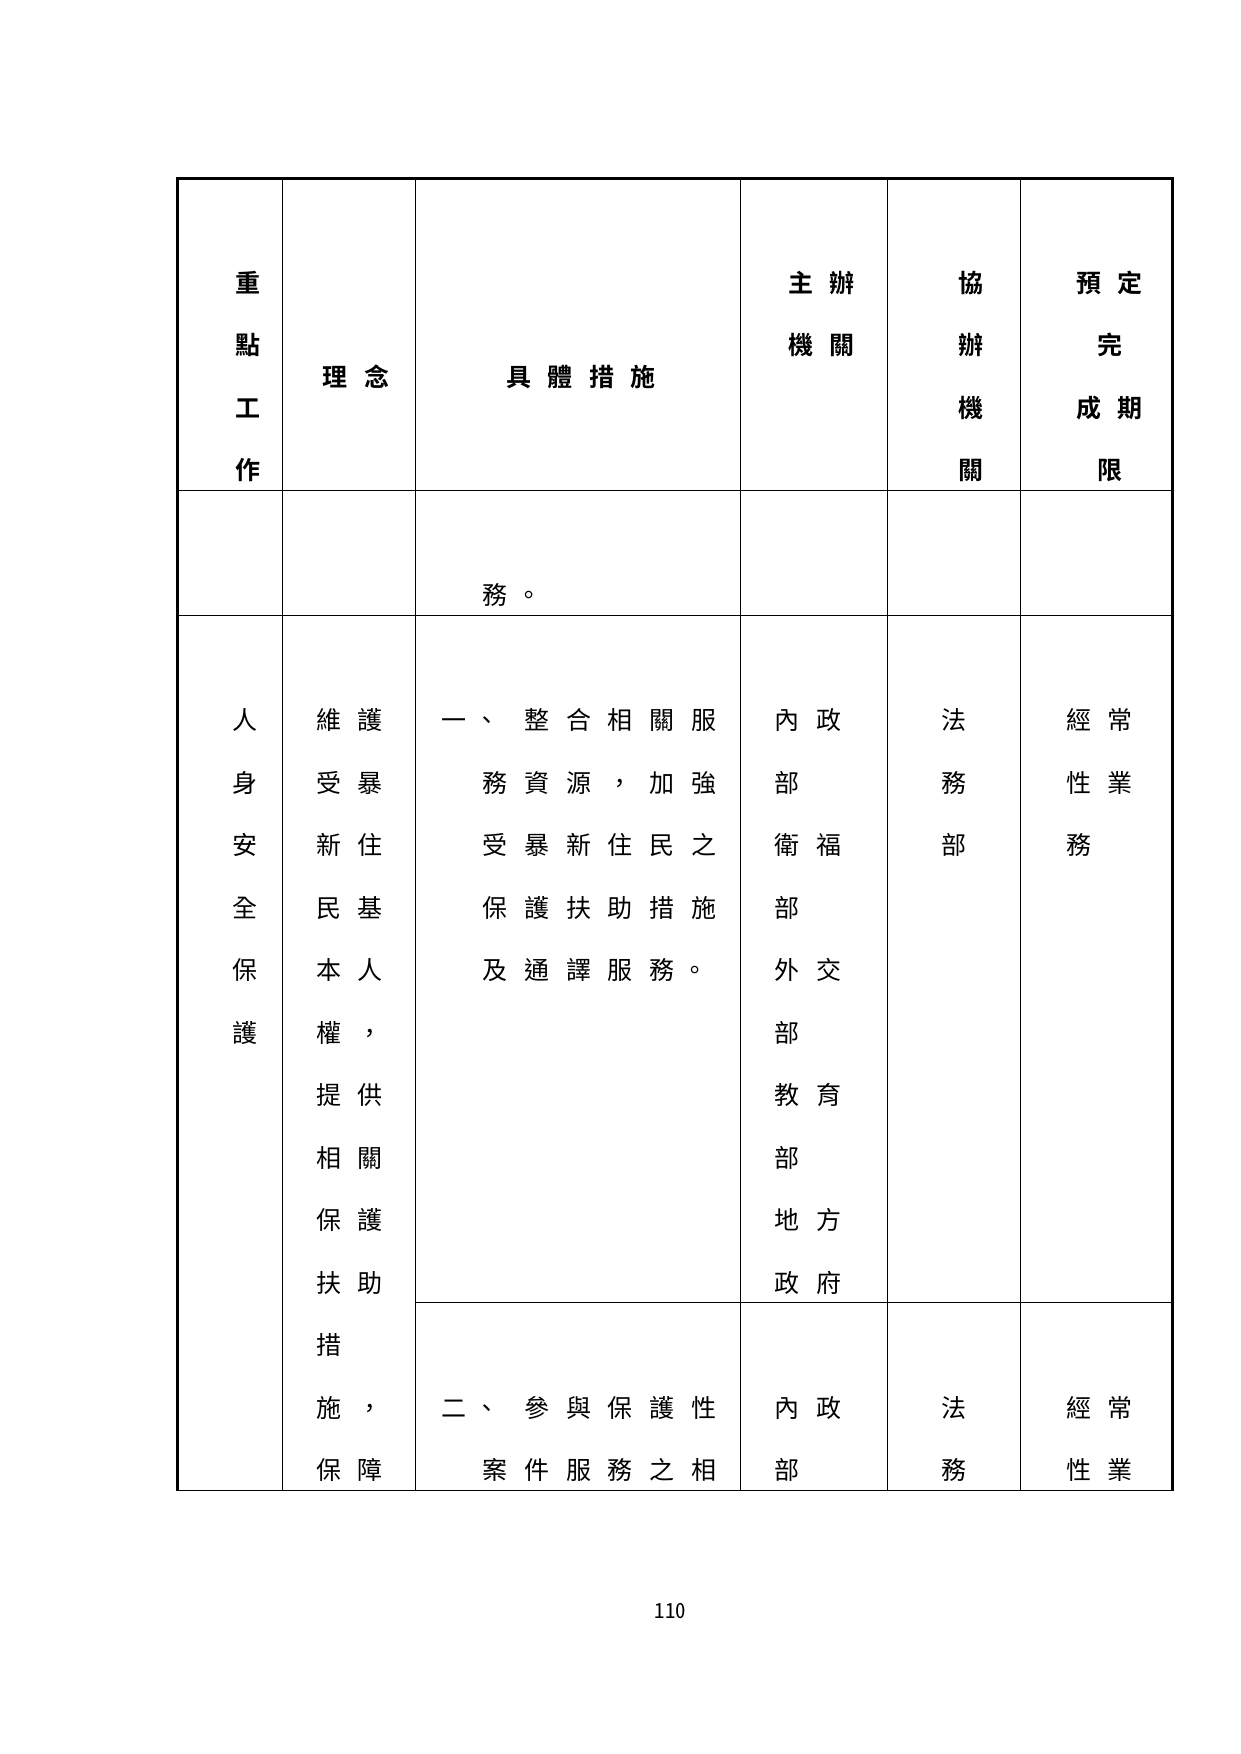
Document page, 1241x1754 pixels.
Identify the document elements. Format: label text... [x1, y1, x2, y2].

table_header 主辦 機關 [741, 180, 887, 490]
table_cell 經常性業 [1021, 1303, 1171, 1490]
table_cell [283, 491, 415, 615]
table_cell [888, 491, 1020, 615]
table_cell 維護受暴新住民基本人權，提供相關保護扶助措施，保障 [283, 616, 415, 1490]
table_cell 內政部 衛福部 外交部 教育部 地方政府 [741, 616, 887, 1302]
table_header 理念 [283, 180, 415, 490]
table_cell 法務 [888, 1303, 1020, 1490]
table_header 具體措施 [416, 180, 740, 490]
table_cell 二、參與保護性案件服務之相 [416, 1303, 740, 1490]
table_header 重點 工作 [179, 180, 282, 490]
table_cell 務。 [416, 491, 740, 615]
table_cell 法務部 [888, 616, 1020, 1302]
table_header 預定完 成期限 [1021, 180, 1171, 490]
table_cell 內政部 [741, 1303, 887, 1490]
table_cell [741, 491, 887, 615]
table_cell 人身安全保護 [179, 616, 282, 1490]
table_cell [1021, 491, 1171, 615]
table_cell [179, 491, 282, 615]
table_header 協辦 機關 [888, 180, 1020, 490]
table_cell 經常性業務 [1021, 616, 1171, 1302]
table_cell 一、整合相關服務資源，加強受暴新住民之保護扶助措施及通譯服務。 [416, 616, 740, 1302]
